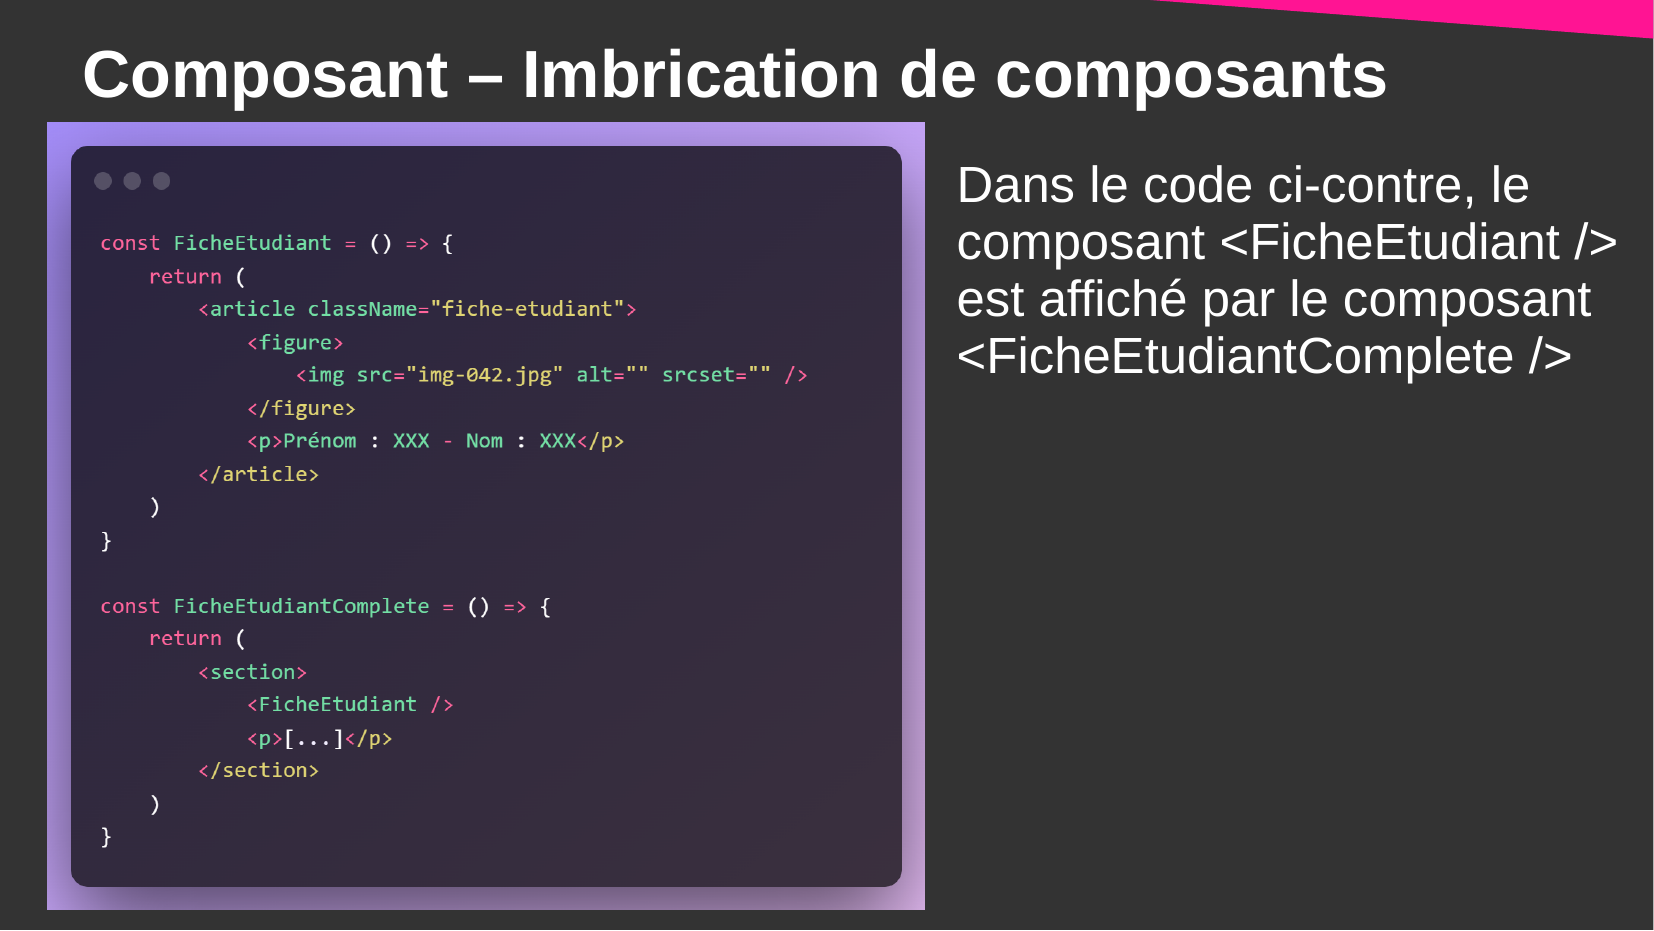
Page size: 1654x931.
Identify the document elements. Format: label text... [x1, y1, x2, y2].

list Dans le code ci-contre, le composant <FicheEtudiant /> est affiché par le composant <FicheEtudiantComplete /> [956, 156, 1630, 402]
text_box [1150, 0, 1654, 39]
picture [47, 122, 925, 910]
title Composant – Imbrication de composants [82, 37, 1571, 112]
